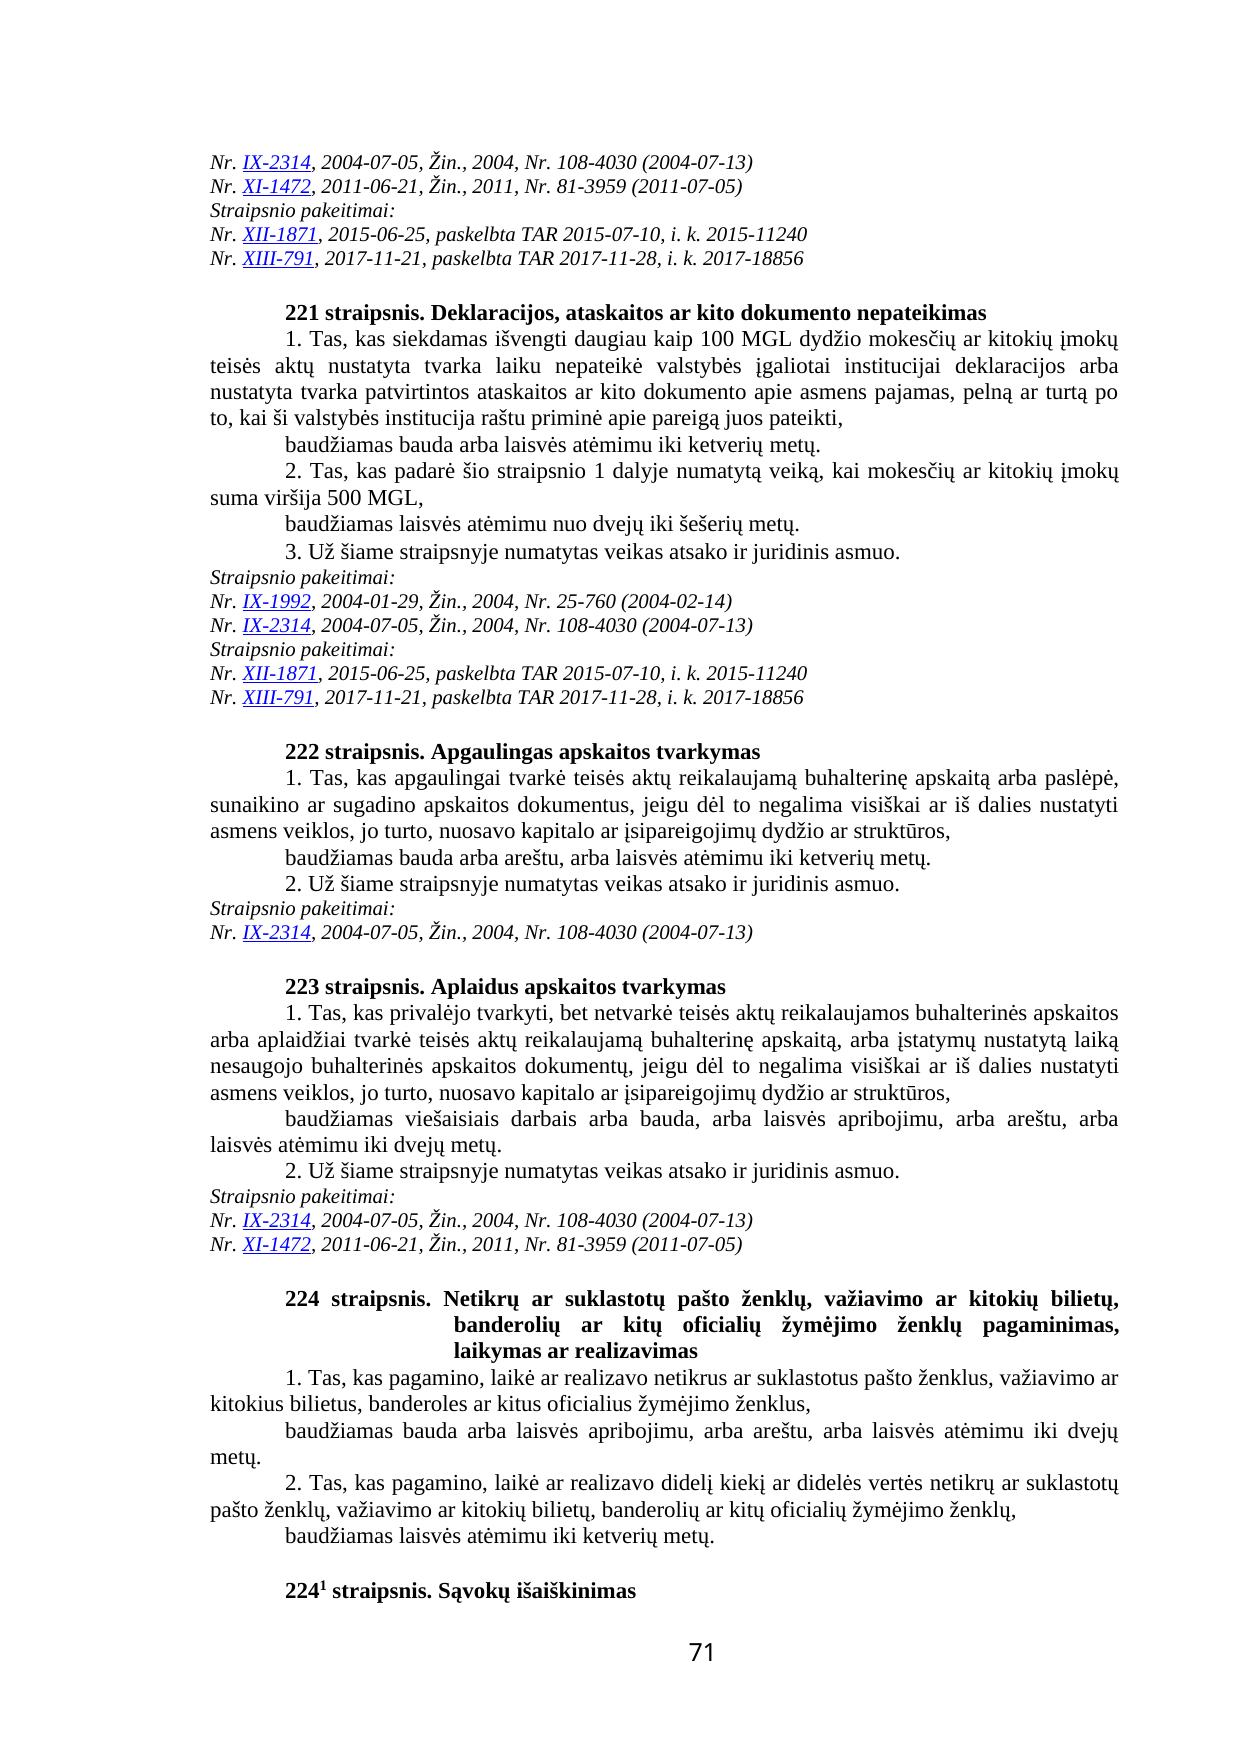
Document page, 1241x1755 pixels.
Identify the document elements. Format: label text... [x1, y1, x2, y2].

text baudžiamas laisvės atėmimu iki ketverių metų. [210, 1522, 1120, 1548]
text 1. Tas, kas siekdamas išvengti daugiau kaip 100 MGL dydžio mokesčių ar kitokių įmokų teisės aktų nustatyta tvarka laiku nepateikė valstybės įgaliotai institucijai deklaracijos arba nustatyta tvarka patvirtintos ataskaitos ar kito dokumento apie asmens pajamas, pelną ar turtą po to, kai ši valstybės institucija raštu priminė apie pareigą juos pateikti, [210, 325, 1120, 431]
text Nr. IX-2314, 2004-07-05, Žin., 2004, Nr. 108-4030 (2004-07-13) [210, 920, 1120, 944]
text baudžiamas bauda arba areštu, arba laisvės atėmimu iki ketverių metų. [210, 843, 1120, 870]
text 2. Už šiame straipsnyje numatytas veikas atsako ir juridinis asmuo. [210, 1158, 1120, 1184]
text Nr. IX-2314, 2004-07-05, Žin., 2004, Nr. 108-4030 (2004-07-13) [210, 150, 1120, 174]
text 1. Tas, kas pagamino, laikė ar realizavo netikrus ar suklastotus pašto ženklus, važiavimo ar kitokius bilietus, banderoles ar kitus oficialius žymėjimo ženklus, [210, 1364, 1120, 1417]
text Nr. XII-1871, 2015-06-25, paskelbta TAR 2015-07-10, i. k. 2015-11240 [210, 222, 1120, 246]
text Straipsnio pakeitimai: [210, 896, 1120, 920]
text 2. Tas, kas pagamino, laikė ar realizavo didelį kiekį ar didelės vertės netikrų ar suklastotų pašto ženklų, važiavimo ar kitokių bilietų, banderolių ar kitų oficialių žymėjimo ženklų, [210, 1469, 1120, 1522]
text baudžiamas viešaisiais darbais arba bauda, arba laisvės apribojimu, arba areštu, arba laisvės atėmimu iki dvejų metų. [210, 1105, 1120, 1158]
text 1. Tas, kas privalėjo tvarkyti, bet netvarkė teisės aktų reikalaujamos buhalterinės apskaitos arba aplaidžiai tvarkė teisės aktų reikalaujamą buhalterinę apskaitą, arba įstatymų nustatytą laiką nesaugojo buhalterinės apskaitos dokumentų, jeigu dėl to negalima visiškai ar iš dalies nustatyti asmens veiklos, jo turto, nuosavo kapitalo ar įsipareigojimų dydžio ar struktūros, [210, 999, 1120, 1105]
text Straipsnio pakeitimai: [210, 1184, 1120, 1208]
text Nr. XI-1472, 2011-06-21, Žin., 2011, Nr. 81-3959 (2011-07-05) [210, 1232, 1120, 1256]
text baudžiamas laisvės atėmimu nuo dvejų iki šešerių metų. [210, 510, 1120, 536]
text Nr. XIII-791, 2017-11-21, paskelbta TAR 2017-11-28, i. k. 2017-18856 [210, 246, 1120, 270]
text 221 straipsnis. Deklaracijos, ataskaitos ar kito dokumento nepateikimas [210, 299, 1120, 325]
text Nr. XI-1472, 2011-06-21, Žin., 2011, Nr. 81-3959 (2011-07-05) [210, 174, 1120, 198]
text 1. Tas, kas apgaulingai tvarkė teisės aktų reikalaujamą buhalterinę apskaitą arba paslėpė, sunaikino ar sugadino apskaitos dokumentus, jeigu dėl to negalima visiškai ar iš dalies nustatyti asmens veiklos, jo turto, nuosavo kapitalo ar įsipareigojimų dydžio ar struktūros, [210, 764, 1120, 843]
text 2. Tas, kas padarė šio straipsnio 1 dalyje numatytą veiką, kai mokesčių ar kitokių įmokų suma viršija 500 MGL, [210, 457, 1120, 510]
text baudžiamas bauda arba laisvės apribojimu, arba areštu, arba laisvės atėmimu iki dvejų metų. [210, 1417, 1120, 1469]
text Straipsnio pakeitimai: [210, 198, 1120, 222]
text 3. Už šiame straipsnyje numatytas veikas atsako ir juridinis asmuo. [210, 536, 1120, 565]
text 223 straipsnis. Aplaidus apskaitos tvarkymas [210, 973, 1120, 999]
text 222 straipsnis. Apgaulingas apskaitos tvarkymas [210, 738, 1120, 764]
text 224 straipsnis. Netikrų ar suklastotų pašto ženklų, važiavimo ar kitokių bilietų, banderolių ar kitų oficialių žymėjimo ženklų pagaminimas, laikymas ar realizavimas [285, 1285, 1120, 1364]
text Nr. XII-1871, 2015-06-25, paskelbta TAR 2015-07-10, i. k. 2015-11240 [210, 661, 1120, 685]
text Nr. IX-2314, 2004-07-05, Žin., 2004, Nr. 108-4030 (2004-07-13) [210, 613, 1120, 637]
text Nr. IX-1992, 2004-01-29, Žin., 2004, Nr. 25-760 (2004-02-14) [210, 589, 1120, 613]
text 2. Už šiame straipsnyje numatytas veikas atsako ir juridinis asmuo. [210, 870, 1120, 896]
text Straipsnio pakeitimai: [210, 565, 1120, 589]
text baudžiamas bauda arba laisvės atėmimu iki ketverių metų. [210, 431, 1120, 457]
text Straipsnio pakeitimai: [210, 637, 1120, 661]
text Nr. IX-2314, 2004-07-05, Žin., 2004, Nr. 108-4030 (2004-07-13) [210, 1208, 1120, 1232]
text Nr. XIII-791, 2017-11-21, paskelbta TAR 2017-11-28, i. k. 2017-18856 [210, 685, 1120, 709]
text 2241 straipsnis. Sąvokų išaiškinimas [210, 1577, 1120, 1603]
